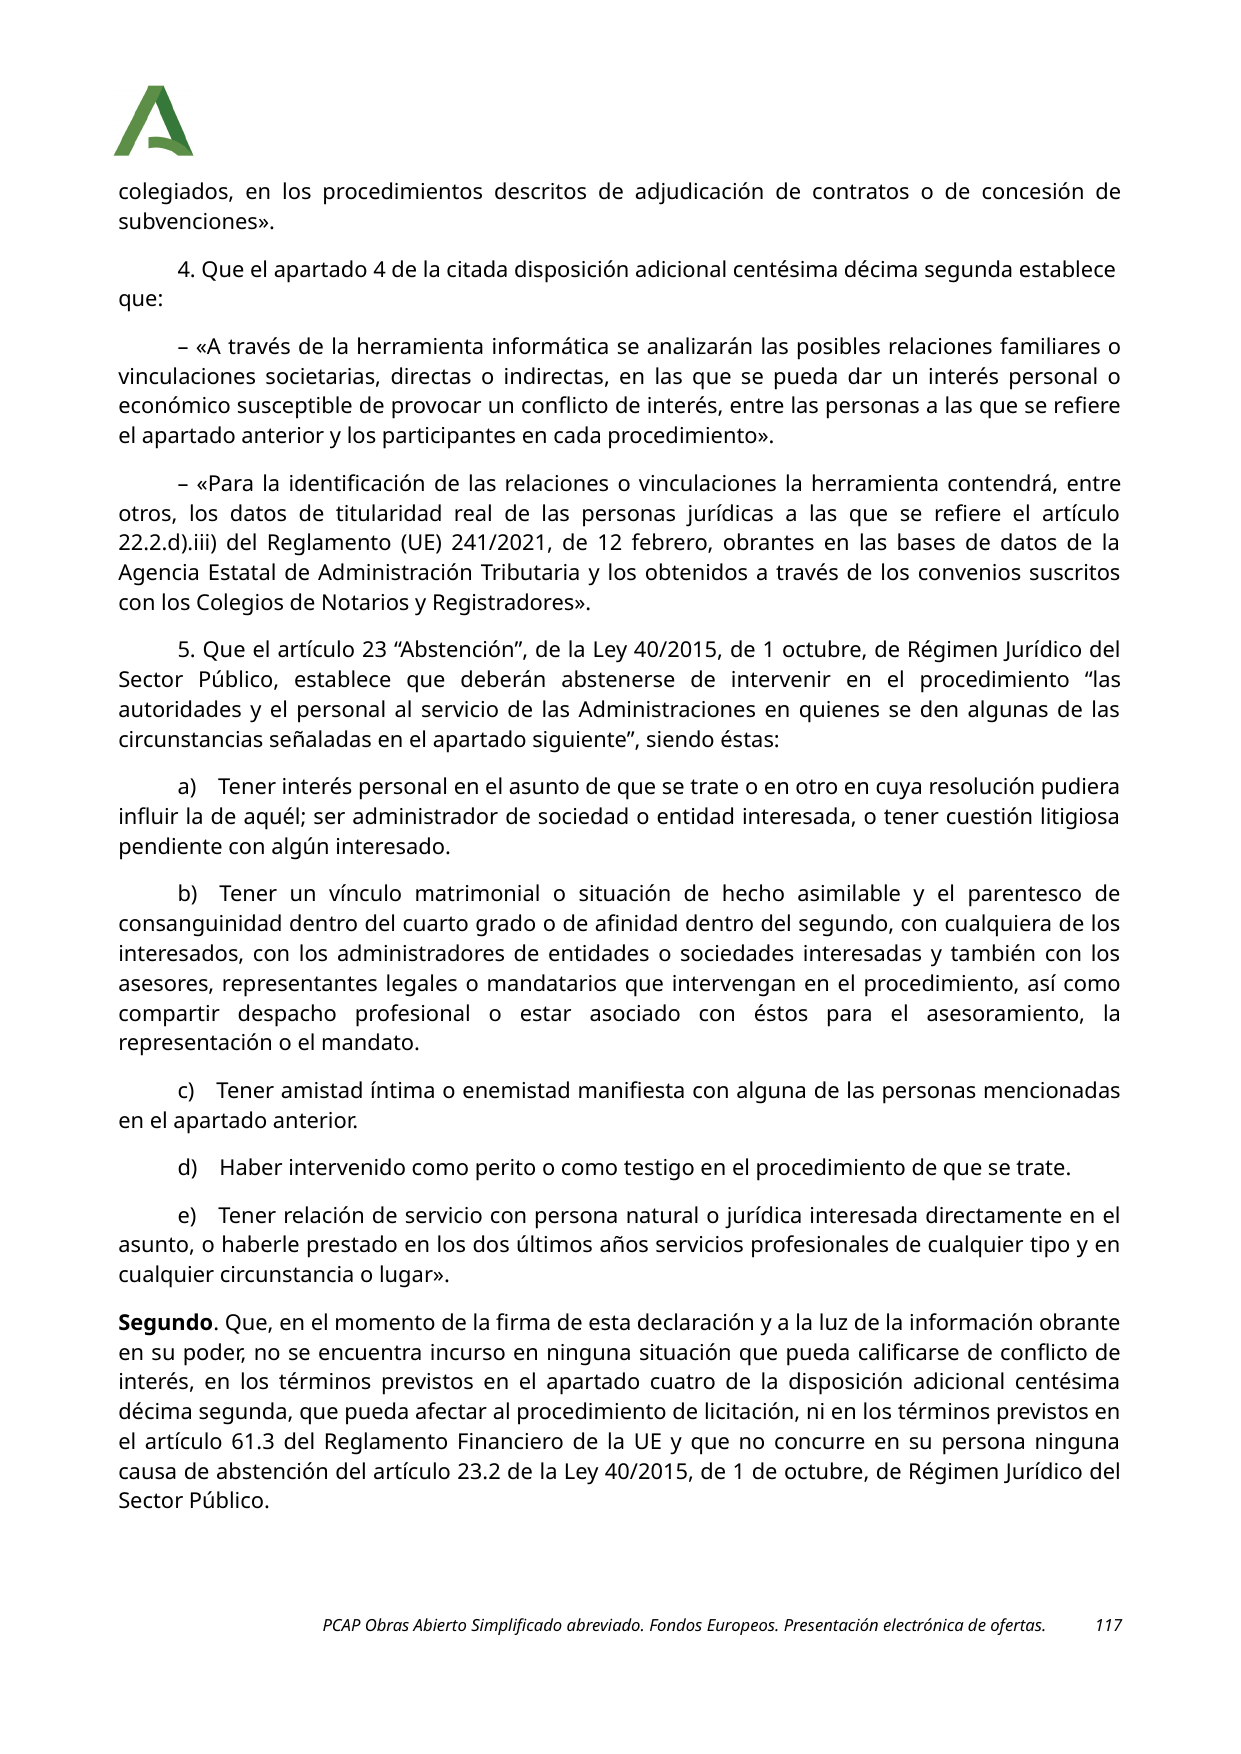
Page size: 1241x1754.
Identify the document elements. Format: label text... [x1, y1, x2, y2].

text Segundo. Que, en el momento de la firma de esta declaración y a la luz de la información obrante en su poder, no se encuentra incurso en ninguna situación que pueda calificarse de conflicto de interés, en los términos previstos en el apartado cuatro de la disposición adicional centésima décima segunda, que pueda afectar al procedimiento de licitación, ni en los términos previstos en el artículo 61.3 del Reglamento Financiero de la UE y que no concurre en su persona ninguna causa de abstención del artículo 23.2 de la Ley 40/2015, de 1 de octubre, de Régimen Jurídico del Sector Público. [118, 1307, 1122, 1515]
text – «A través de la herramienta informática se analizarán las posibles relaciones familiares o vinculaciones societarias, directas o indirectas, en las que se pueda dar un interés personal o económico susceptible de provocar un conflicto de interés, entre las personas a las que se refiere el apartado anterior y los participantes en cada procedimiento». [118, 331, 1122, 450]
text 5. Que el artículo 23 “Abstención”, de la Ley 40/2015, de 1 octubre, de Régimen Jurídico del Sector Público, establece que deberán abstenerse de intervenir en el procedimiento “las autoridades y el personal al servicio de las Administraciones en quienes se den algunas de las circunstancias señaladas en el apartado siguiente”, siendo éstas: [118, 634, 1122, 754]
text colegiados, en los procedimientos descritos de adjudicación de contratos o de concesión de subvenciones». [118, 176, 1122, 236]
text c) Tener amistad íntima o enemistad manifiesta con alguna de las personas mencionadas en el apartado anterior. [118, 1075, 1122, 1134]
picture [109, 81, 198, 160]
text a) Tener interés personal en el asunto de que se trate o en otro en cuya resolución pudiera influir la de aquél; ser administrador de sociedad o entidad interesada, o tener cuestión litigiosa pendiente con algún interesado. [118, 771, 1122, 861]
text b) Tener un vínculo matrimonial o situación de hecho asimilable y el parentesco de consanguinidad dentro del cuarto grado o de afinidad dentro del segundo, con cualquiera de los interesados, con los administradores de entidades o sociedades interesadas y también con los asesores, representantes legales o mandatarios que intervengan en el procedimiento, así como compartir despacho profesional o estar asociado con éstos para el asesoramiento, la representación o el mandato. [118, 878, 1122, 1057]
text e) Tener relación de servicio con persona natural o jurídica interesada directamente en el asunto, o haberle prestado en los dos últimos años servicios profesionales de cualquier tipo y en cualquier circunstancia o lugar». [118, 1200, 1122, 1289]
text – «Para la identificación de las relaciones o vinculaciones la herramienta contendrá, entre otros, los datos de titularidad real de las personas jurídicas a las que se refiere el artículo 22.2.d).iii) del Reglamento (UE) 241/2021, de 12 febrero, obrantes en las bases de datos de la Agencia Estatal de Administración Tributaria y los obtenidos a través de los convenios suscritos con los Colegios de Notarios y Registradores». [118, 468, 1122, 617]
text d) Haber intervenido como perito o como testigo en el procedimiento de que se trate. [118, 1152, 1122, 1182]
text 4. Que el apartado 4 de la citada disposición adicional centésima décima segunda establece que: [118, 254, 1122, 313]
